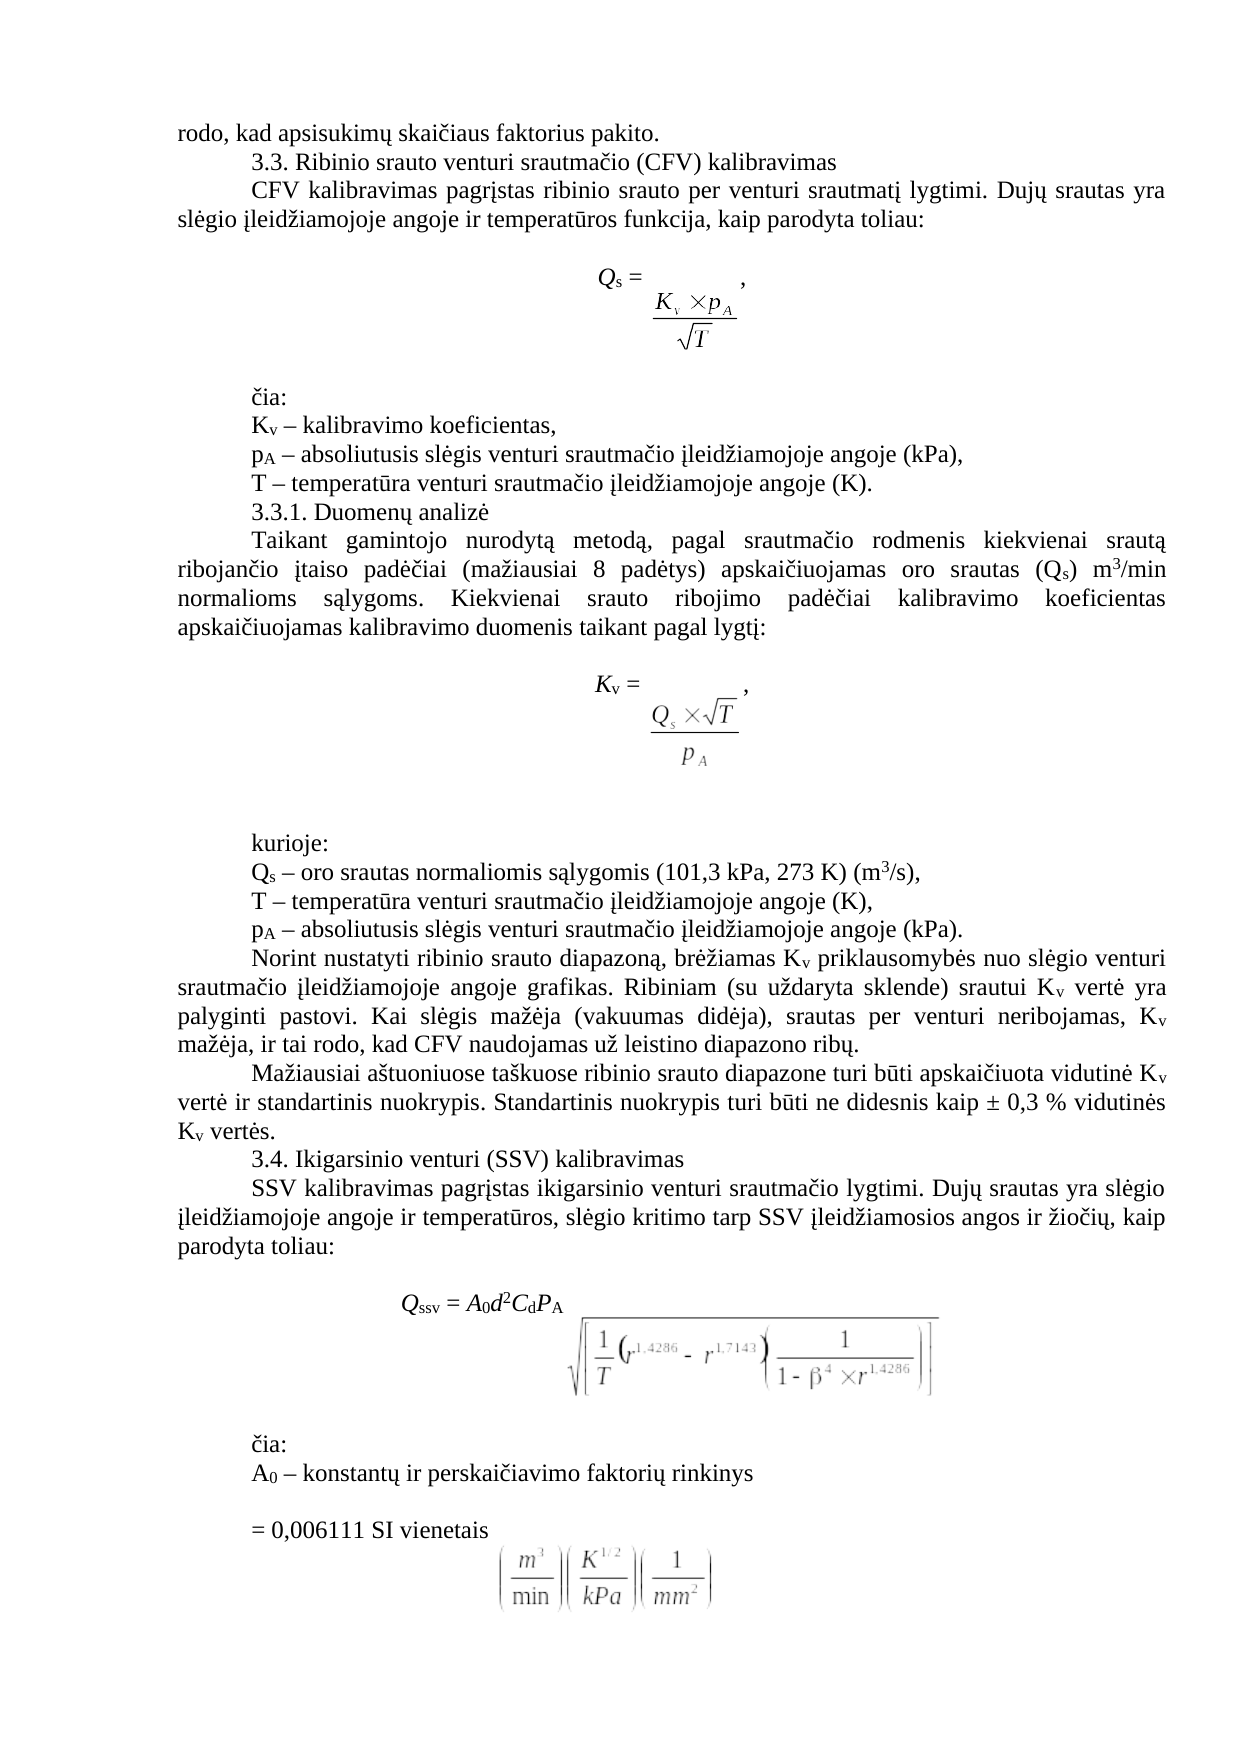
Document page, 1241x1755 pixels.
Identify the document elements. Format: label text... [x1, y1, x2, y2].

text pA – absoliutusis slėgis venturi srautmačio įleidžiamojoje angoje (kPa), [177, 439, 1166, 468]
text 3.4. Ikigarsinio venturi (SSV) kalibravimas [177, 1144, 1166, 1173]
text Norint nustatyti ribinio srauto diapazoną, brėžiamas Kv priklausomybės nuo slėgio venturi srautmačio įleidžiamojoje angoje grafikas. Ribiniam (su uždaryta sklende) srautui Kv vertė yra palyginti pastovi. Kai slėgis mažėja (vakuumas didėja), srautas per venturi neribojamas, Kv mažėja, ir tai rodo, kad CFV naudojamas už leistino diapazono ribų. [177, 943, 1166, 1058]
text čia: [177, 382, 1166, 411]
text CFV kalibravimas pagrįstas ribinio srauto per venturi srautmatį lygtimi. Dujų srautas yra slėgio įleidžiamojoje angoje ir temperatūros funkcija, kaip parodyta toliau: [177, 176, 1166, 233]
text Qs = , [177, 262, 1166, 353]
text Kv – kalibravimo koeficientas, [177, 411, 1166, 439]
text rodo, kad apsisukimų skaičiaus faktorius pakito. [177, 118, 1166, 147]
text T – temperatūra venturi srautmačio įleidžiamojoje angoje (K). [177, 468, 1166, 497]
text čia: [177, 1429, 1166, 1458]
text Kv = , [177, 669, 1166, 771]
text Qs – oro srautas normaliomis sąlygomis (101,3 kPa, 273 K) (m3/s), [177, 857, 1166, 886]
text = 0,006111 SI vienetais [177, 1515, 1166, 1618]
text Mažiausiai aštuoniuose taškuose ribinio srauto diapazone turi būti apskaičiuota vidutinė Kv vertė ir standartinis nuokrypis. Standartinis nuokrypis turi būti ne didesnis kaip ± 0,3 % vidutinės Kv vertės. [177, 1058, 1166, 1144]
text Qssv = A0d2CdPA [177, 1288, 1166, 1400]
text 3.3. Ribinio srauto venturi srautmačio (CFV) kalibravimas [177, 147, 1166, 176]
text T – temperatūra venturi srautmačio įleidžiamojoje angoje (K), [177, 886, 1166, 914]
text pA – absoliutusis slėgis venturi srautmačio įleidžiamojoje angoje (kPa). [177, 914, 1166, 943]
text Taikant gamintojo nurodytą metodą, pagal srautmačio rodmenis kiekvienai srautą ribojančio įtaiso padėčiai (mažiausiai 8 padėtys) apskaičiuojamas oro srautas (Qs) m3/min normalioms sąlygoms. Kiekvienai srauto ribojimo padėčiai kalibravimo koeficientas apskaičiuojamas kalibravimo duomenis taikant pagal lygtį: [177, 526, 1166, 641]
text kurioje: [177, 828, 1166, 857]
text SSV kalibravimas pagrįstas ikigarsinio venturi srautmačio lygtimi. Dujų srautas yra slėgio įleidžiamojoje angoje ir temperatūros, slėgio kritimo tarp SSV įleidžiamosios angos ir žiočių, kaip parodyta toliau: [177, 1173, 1166, 1259]
text 3.3.1. Duomenų analizė [177, 497, 1166, 526]
text A0 – konstantų ir perskaičiavimo faktorių rinkinys [177, 1458, 1166, 1487]
